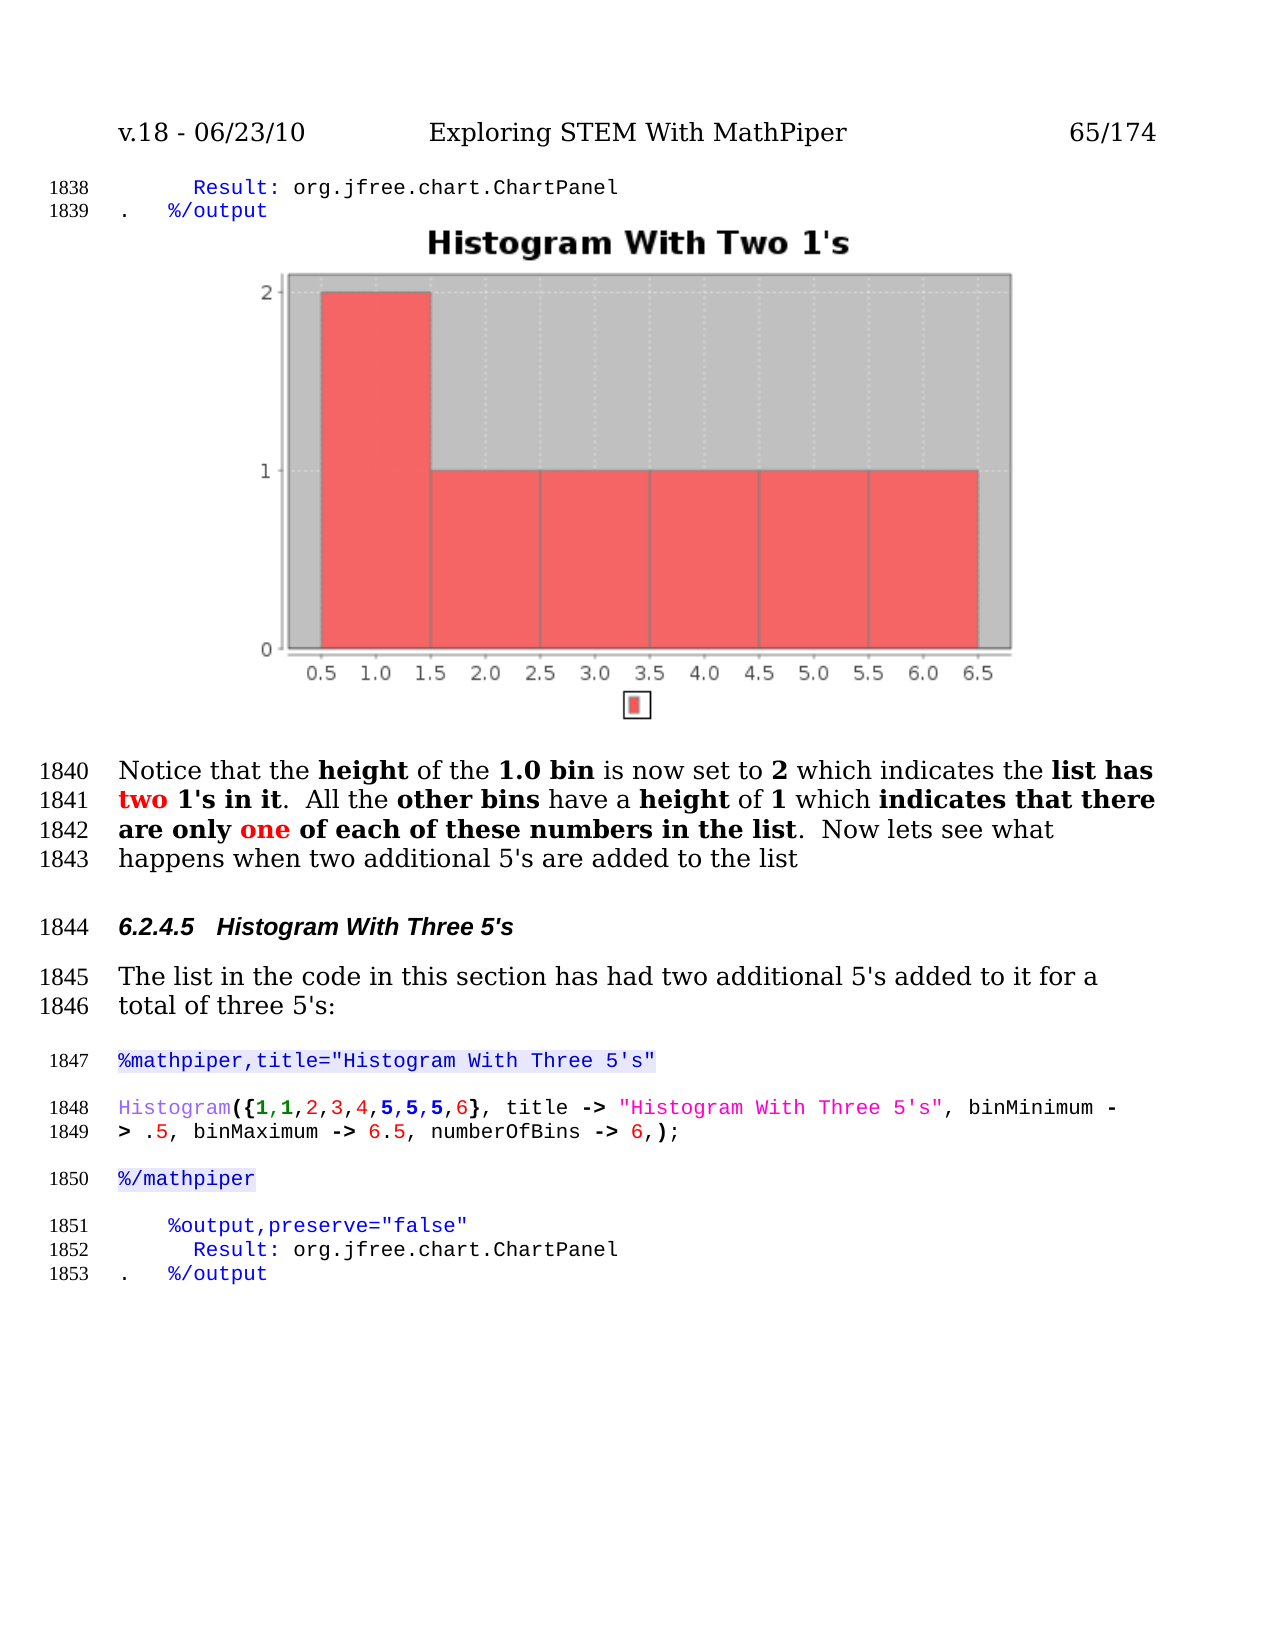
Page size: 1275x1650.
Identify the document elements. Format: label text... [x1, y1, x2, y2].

text The list in the code in this section has had two additional 5's added to it for a total of three 5's: [118, 962, 1157, 1020]
text %mathpiper,title="Histogram With Three 5's" [118, 1050, 1157, 1073]
text Histogram({1,1,2,3,4,5,5,5,6}, title -> "Histogram With Three 5's", binMinimum -> .5, binMaximum -> 6.5, numberOfBins -> 6,); [118, 1097, 1157, 1144]
subtitle Histogram With Three 5's [118, 912, 1157, 941]
text %/mathpiper [118, 1168, 1157, 1192]
text Notice that the height of the 1.0 bin is now set to 2 which indicates the list has two 1's in it. All the other bins have a height of 1 which indicates that there are only one of each of these numbers in the list. Now lets see what happens when two additional 5's are added to the list [118, 756, 1157, 873]
text . %/output [118, 1262, 1157, 1286]
picture [245, 224, 1030, 721]
text . %/output [118, 200, 1157, 224]
text %output,preserve="false" [118, 1215, 1157, 1239]
text Result: org.jfree.chart.ChartPanel [118, 177, 1157, 200]
text Result: org.jfree.chart.ChartPanel [118, 1239, 1157, 1262]
